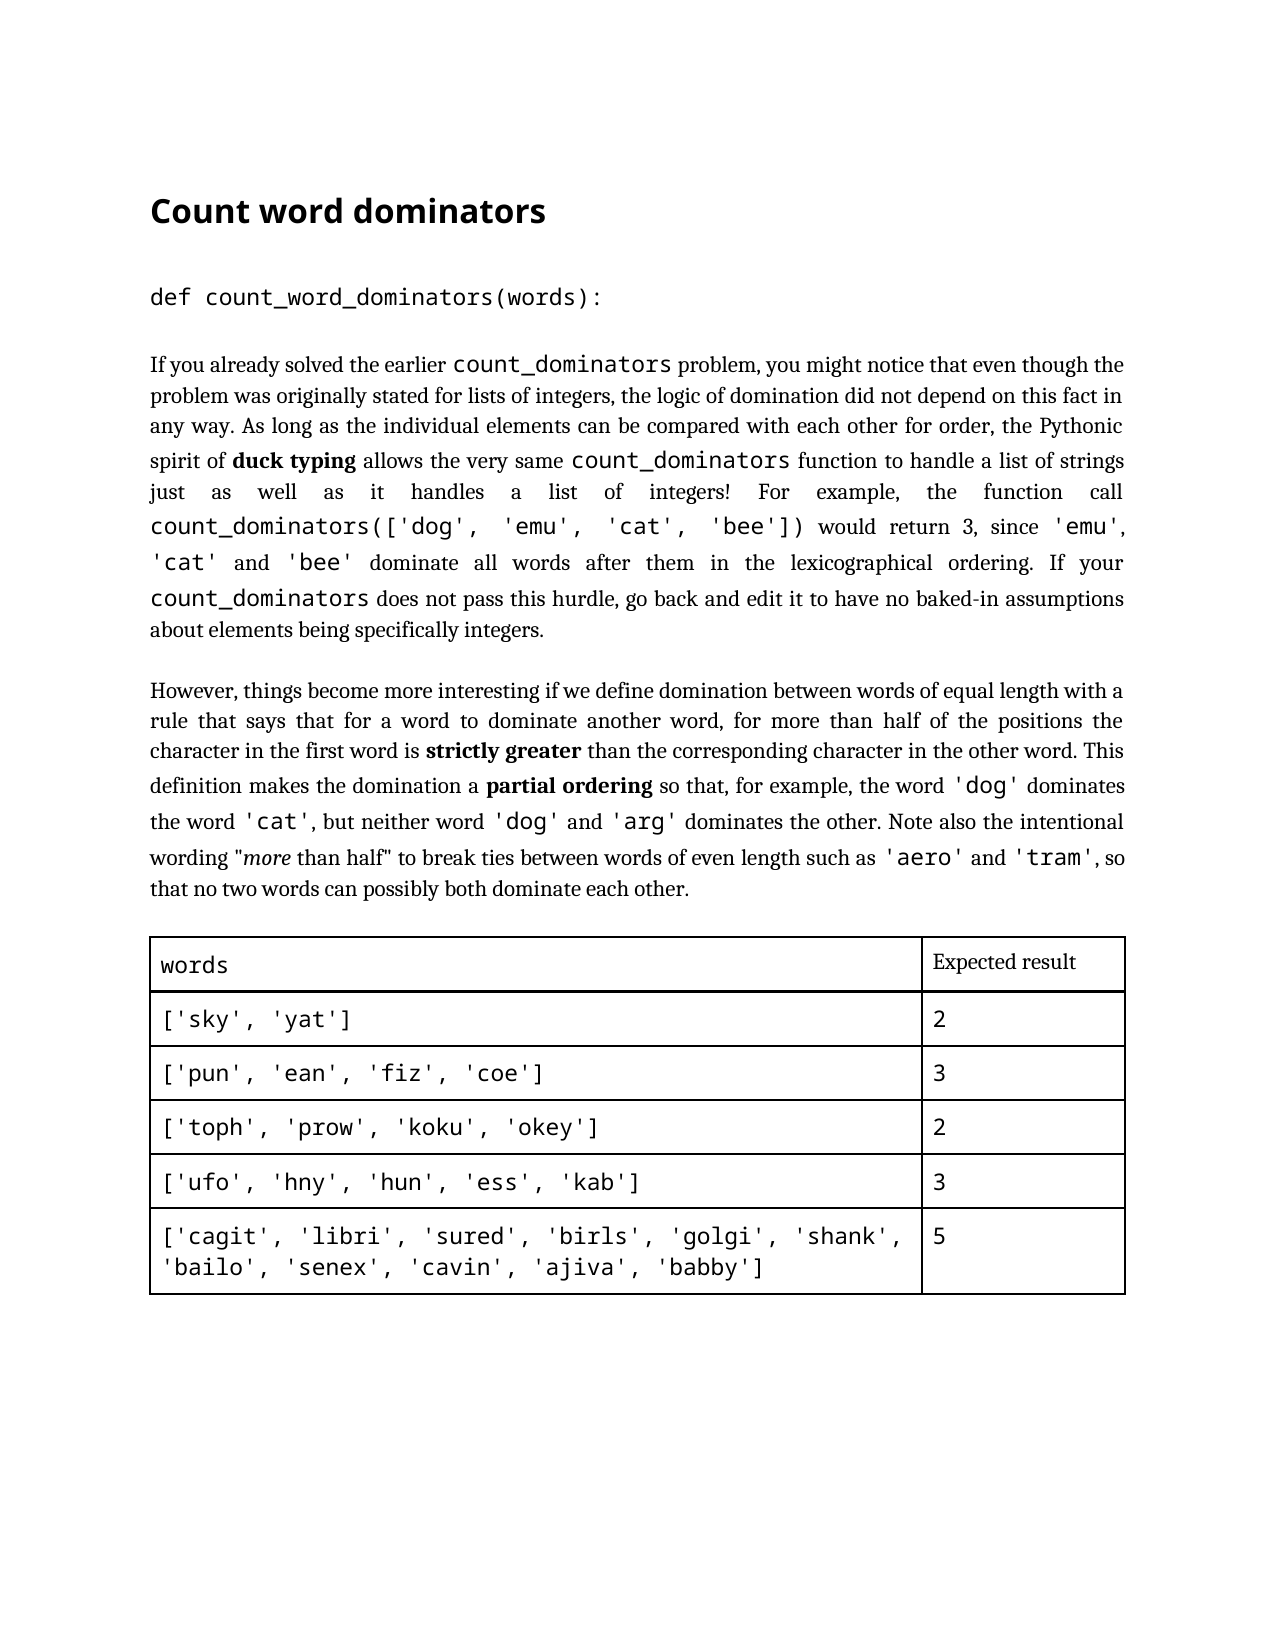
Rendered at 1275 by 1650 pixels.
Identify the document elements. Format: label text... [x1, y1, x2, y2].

text However, things become more interesting if we define domination between words of equal length with a rule that says that for a word to dominate another word, for more than half of the positions the character in the first word is strictly greater than the corresponding character in the other word. This definition makes the domination a partial ordering so that, for example, the word 'dog' dominates the word 'cat', but neither word 'dog' and 'arg' dominates the other. Note also the intentional wording "more than half" to break ties between words of even length such as 'aero' and 'tram', so that no two words can possibly both dominate each other. [150, 677, 1125, 902]
table_cell 2 [923, 993, 1124, 1044]
text If you already solved the earlier count_dominators problem, you might notice that even though the problem was originally stated for lists of integers, the logic of domination did not depend on this fact in any way. As long as the individual elements can be compared with each other for order, the Pythonic spirit of duck typing allows the very same count_dominators function to handle a list of strings just as well as it handles a list of integers! For example, the function call count_dominators(['dog', 'emu', 'cat', 'bee']) would return 3, since 'emu', 'cat' and 'bee' dominate all words after them in the lexicographical ordering. If your count_dominators does not pass this hurdle, go back and edit it to have no baked-in assumptions about elements being specifically integers. [150, 347, 1125, 643]
table_cell ['cagit', 'libri', 'sured', 'birls', 'golgi', 'shank', 'bailo', 'senex', 'cavin', 'ajiva', 'babby'] [151, 1209, 921, 1292]
table_cell 3 [923, 1155, 1124, 1207]
table_cell 2 [923, 1101, 1124, 1153]
table_cell 5 [923, 1209, 1124, 1292]
text def count_word_dominators(words): [150, 281, 1125, 313]
table_cell 3 [923, 1047, 1124, 1099]
subtitle Count word dominators [150, 187, 1125, 233]
table_header Expected result [923, 938, 1124, 990]
table_cell ['sky', 'yat'] [151, 993, 921, 1044]
table_header words [151, 938, 921, 990]
table_cell ['ufo', 'hny', 'hun', 'ess', 'kab'] [151, 1155, 921, 1207]
table_cell ['toph', 'prow', 'koku', 'okey'] [151, 1101, 921, 1153]
table_cell ['pun', 'ean', 'fiz', 'coe'] [151, 1047, 921, 1099]
